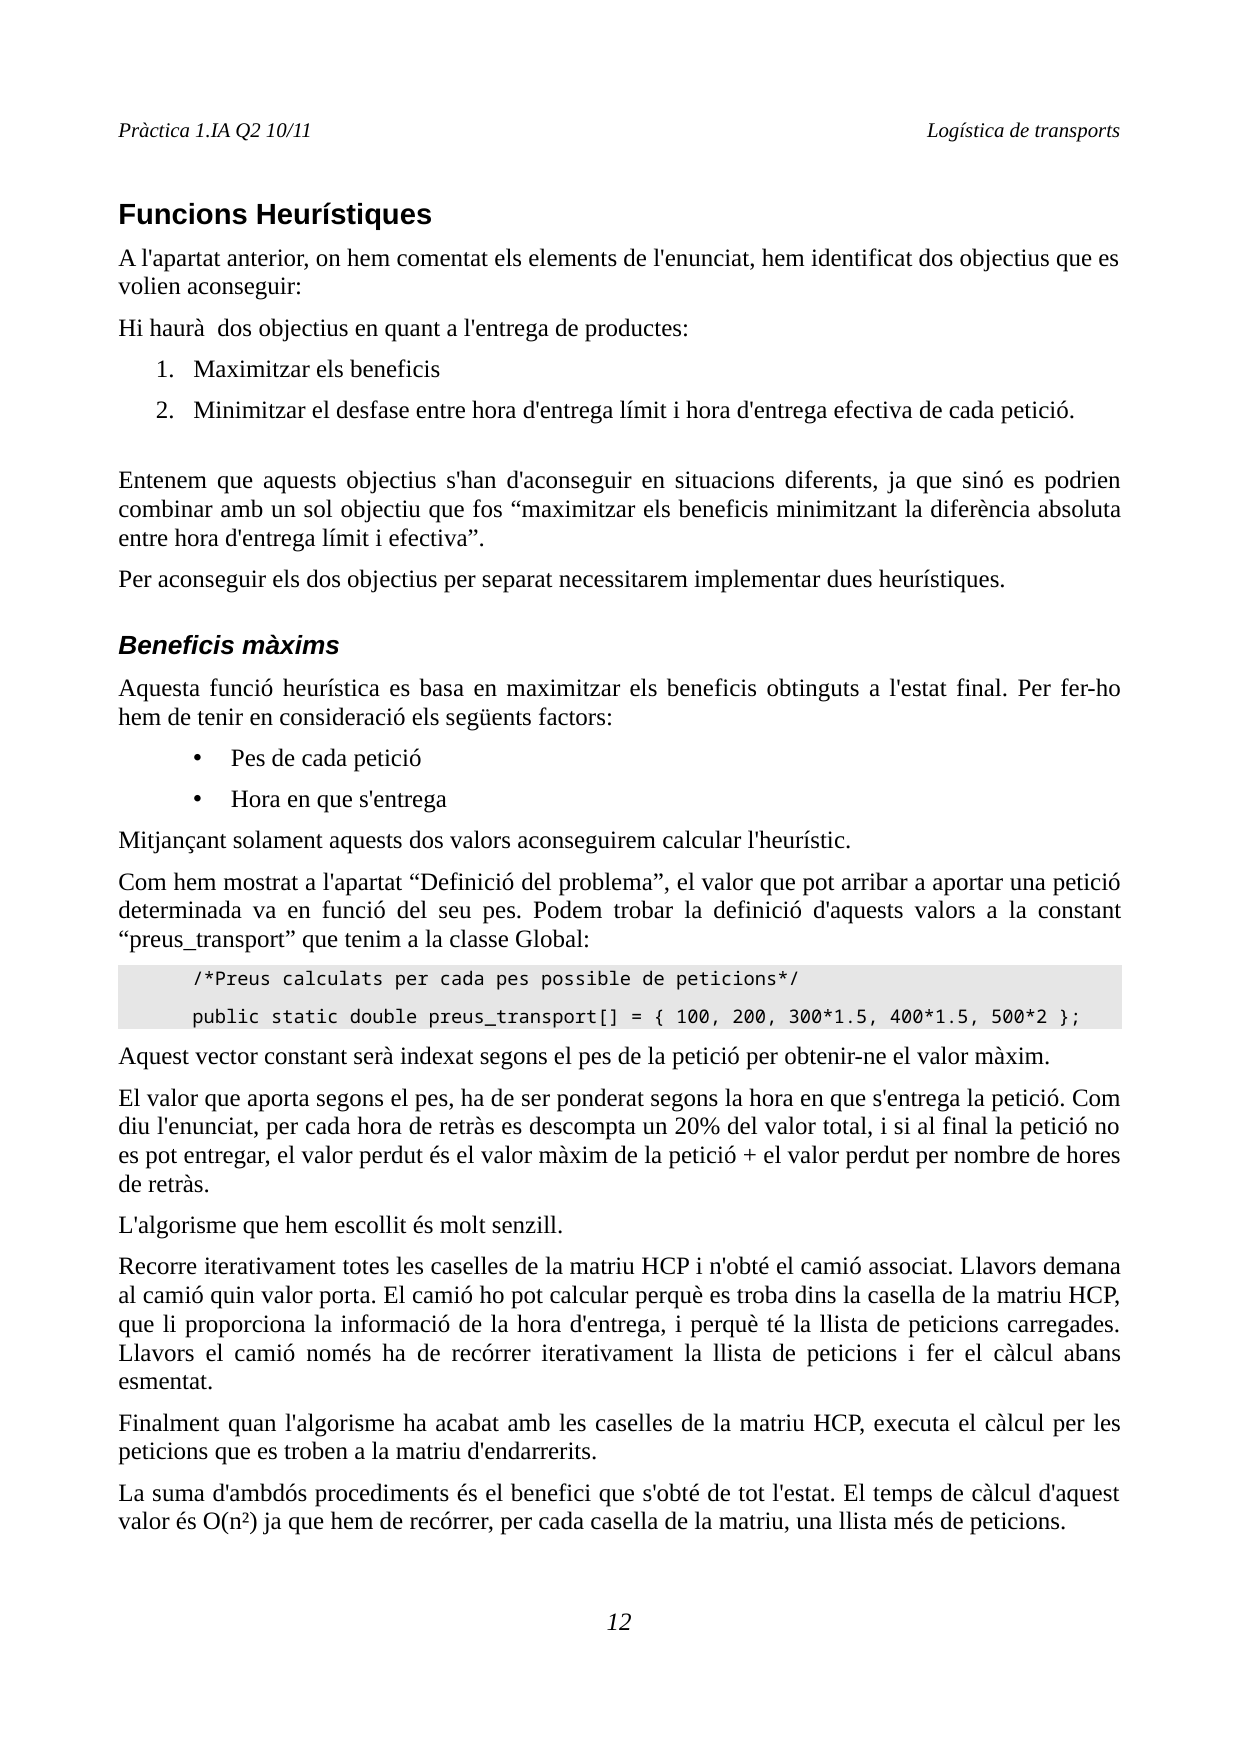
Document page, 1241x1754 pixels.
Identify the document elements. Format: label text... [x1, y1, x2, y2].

text Com hem mostrat a l'apartat “Definició del problema”, el valor que pot arribar a aportar una petició determinada va en funció del seu pes. Podem trobar la definició d'aquests valors a la constant “preus_transport” que tenim a la classe Global: [118, 867, 1122, 953]
text Aquesta funció heurística es basa en maximitzar els beneficis obtinguts a l'estat final. Per fer-ho hem de tenir en consideració els següents factors: [118, 673, 1122, 730]
list Maximitzar els beneficis [156, 354, 1122, 383]
subtitle Funcions Heurístiques [118, 197, 1122, 230]
text Finalment quan l'algorisme ha acabat amb les caselles de la matriu HCP, executa el càlcul per les peticions que es troben a la matriu d'endarrerits. [118, 1408, 1122, 1465]
text A l'apartat anterior, on hem comentat els elements de l'enunciat, hem identificat dos objectius que es volien aconseguir: [118, 243, 1122, 300]
list Minimitzar el desfase entre hora d'entrega límit i hora d'entrega efectiva de cada petició. [156, 395, 1122, 424]
text Entenem que aquests objectius s'han d'aconseguir en situacions diferents, ja que sinó es podrien combinar amb un sol objectiu que fos “maximitzar els beneficis minimitzant la diferència absoluta entre hora d'entrega límit i efectiva”. [118, 436, 1122, 551]
text Recorre iterativament totes les caselles de la matriu HCP i n'obté el camió associat. Llavors demana al camió quin valor porta. El camió ho pot calcular perquè es troba dins la casella de la matriu HCP, que li proporciona la informació de la hora d'entrega, i perquè té la llista de peticions carregades. Llavors el camió només ha de recórrer iterativament la llista de peticions i fer el càlcul abans esmentat. [118, 1251, 1122, 1395]
text Mitjançant solament aquests dos valors aconseguirem calcular l'heurístic. [118, 825, 1122, 854]
text L'algorisme que hem escollit és molt senzill. [118, 1210, 1122, 1239]
subtitle Beneficis màxims [118, 630, 1122, 660]
text Hi haurà dos objectius en quant a l'entrega de productes: [118, 313, 1122, 341]
text El valor que aporta segons el pes, ha de ser ponderat segons la hora en que s'entrega la petició. Com diu l'enunciat, per cada hora de retràs es descompta un 20% del valor total, i si al final la petició no es pot entregar, el valor perdut és el valor màxim de la petició + el valor perdut per nombre de hores de retràs. [118, 1083, 1122, 1198]
text Aquest vector constant serà indexat segons el pes de la petició per obtenir-ne el valor màxim. [118, 1041, 1122, 1070]
text public static double preus_transport[] = { 100, 200, 300*1.5, 400*1.5, 500*2 }; [118, 1003, 1122, 1029]
list Hora en que s'entrega [193, 784, 1122, 813]
text /*Preus calculats per cada pes possible de peticions*/ [118, 965, 1122, 991]
text Per aconseguir els dos objectius per separat necessitarem implementar dues heurístiques. [118, 564, 1122, 593]
list Pes de cada petició [193, 743, 1122, 772]
text La suma d'ambdós procediments és el benefici que s'obté de tot l'estat. El temps de càlcul d'aquest valor és O(n²) ja que hem de recórrer, per cada casella de la matriu, una llista més de peticions. [118, 1478, 1122, 1535]
